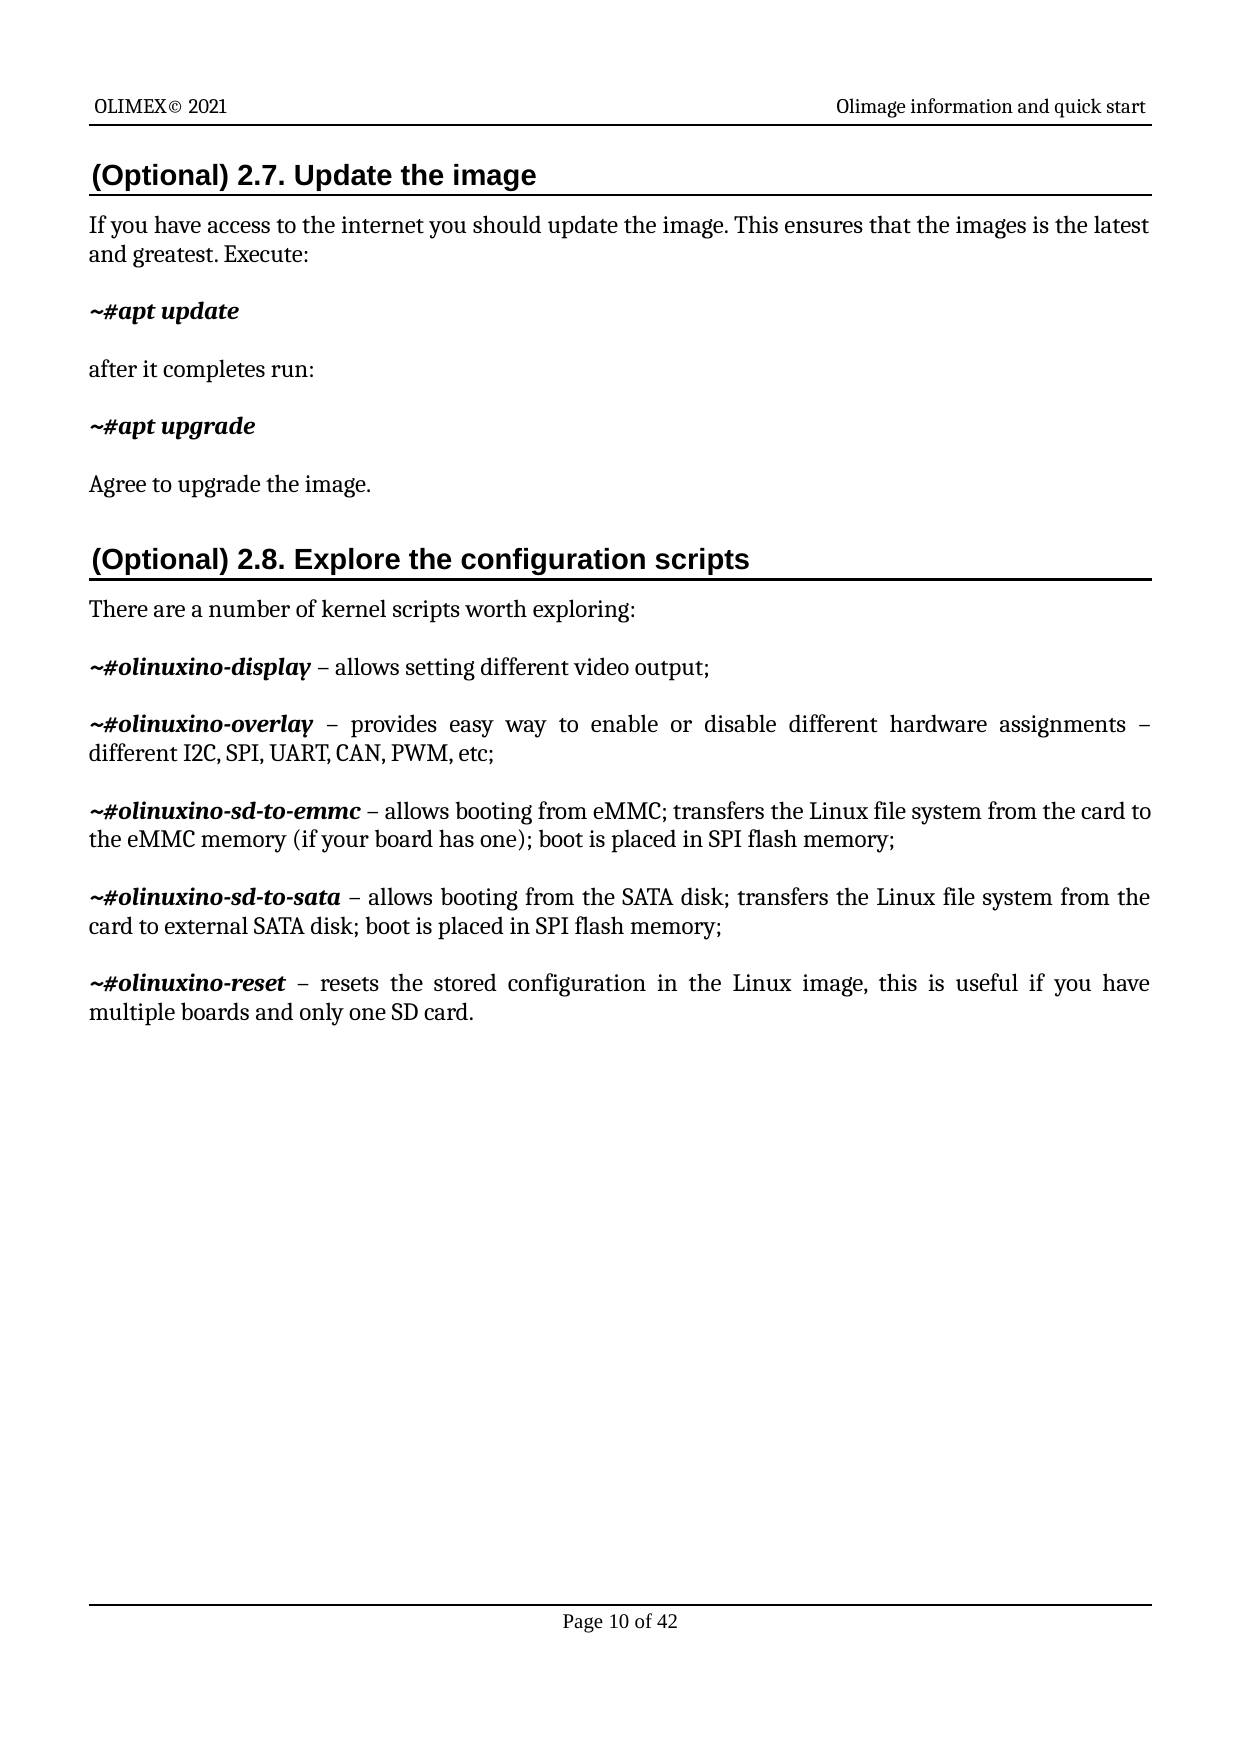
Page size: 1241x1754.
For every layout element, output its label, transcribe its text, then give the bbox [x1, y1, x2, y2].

text ~#olinuxino-sd-to-sata – allows booting from the SATA disk; transfers the Linux file system from the card to external SATA disk; boot is placed in SPI flash memory; [88, 883, 1152, 940]
text ~#apt upgrade [88, 412, 1152, 441]
text ~#olinuxino-display – allows setting different video output; [88, 653, 1152, 682]
text If you have access to the internet you should update the image. This ensures that the images is the latest and greatest. Execute: [88, 211, 1152, 268]
text ~#olinuxino-reset – resets the stored configuration in the Linux image, this is useful if you have multiple boards and only one SD card. [88, 969, 1152, 1027]
text after it completes run: [88, 355, 1152, 383]
subtitle (Optional) 2.8. Explore the configuration scripts [88, 539, 1152, 581]
text ~#apt update [88, 297, 1152, 326]
text ~#olinuxino-sd-to-emmc – allows booting from eMMC; transfers the Linux file system from the card to the eMMC memory (if your board has one); boot is placed in SPI flash memory; [88, 797, 1152, 854]
text Agree to upgrade the image. [88, 470, 1152, 498]
text There are a number of kernel scripts worth exploring: [88, 595, 1152, 624]
text ~#olinuxino-overlay – provides easy way to enable or disable different hardware assignments – different I2C, SPI, UART, CAN, PWM, etc; [88, 710, 1152, 768]
subtitle (Optional) 2.7. Update the image [88, 155, 1152, 196]
